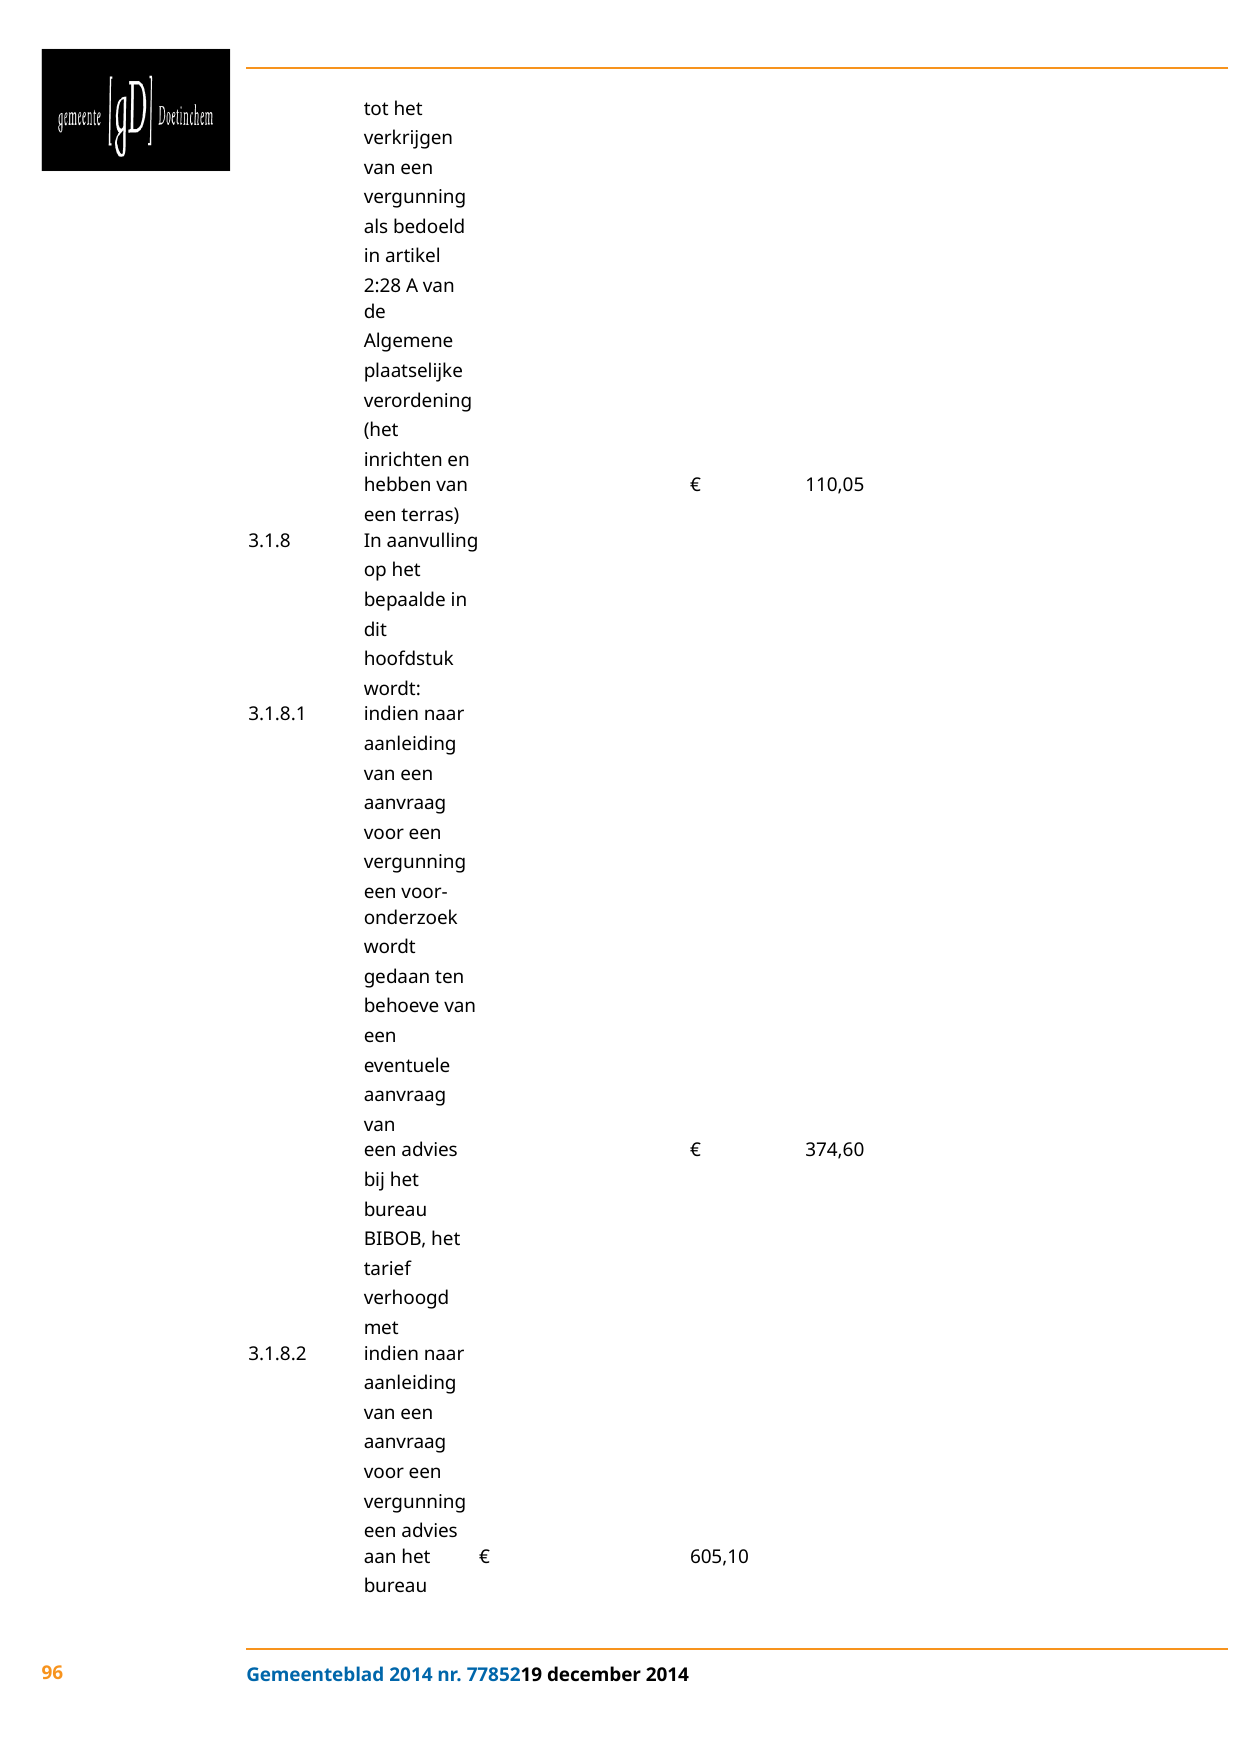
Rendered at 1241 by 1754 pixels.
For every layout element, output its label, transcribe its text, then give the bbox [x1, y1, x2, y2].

table_cell 3.1.8.2 [248, 1340, 363, 1543]
table_cell 110,05 [805, 472, 921, 527]
table_cell [690, 1340, 805, 1543]
table_cell [690, 95, 805, 298]
table_cell [248, 1137, 363, 1340]
table_cell [248, 95, 363, 298]
table_cell onderzoek wordt gedaan ten behoeve van een eventuele aanvraag van [364, 904, 479, 1137]
table_cell [690, 298, 805, 472]
table_cell [690, 701, 805, 904]
table_cell een advies bij het bureau BIBOB, het tarief verhoogd met [364, 1137, 479, 1340]
table_cell [248, 298, 363, 472]
table_cell [690, 904, 805, 1137]
table_cell [921, 527, 1036, 701]
table_cell 3.1.8 [248, 527, 363, 701]
table_cell [248, 472, 363, 527]
table_cell [479, 701, 690, 904]
table_cell indien naar aanleiding van een aanvraag voor een vergunning een advies [364, 1340, 479, 1543]
table_cell indien naar aanleiding van een aanvraag voor een vergunning een voor- [364, 701, 479, 904]
table_cell tot het verkrijgen van een vergunning als bedoeld in artikel 2:28 A van [364, 95, 479, 298]
table_cell aan het bureau [364, 1543, 479, 1598]
table_cell 3.1.8.1 [248, 701, 363, 904]
table_cell [479, 298, 690, 472]
table_cell [805, 95, 921, 298]
table_cell [248, 1543, 363, 1598]
table_cell hebben van een terras) [364, 472, 479, 527]
table_cell 374,60 [805, 1137, 921, 1340]
table_cell In aanvulling op het bepaalde in dit hoofdstuk wordt: [364, 527, 479, 701]
table_cell [805, 298, 921, 472]
table_cell [805, 527, 921, 701]
table_cell € [690, 472, 805, 527]
table_cell [805, 1543, 921, 1598]
table_cell [805, 904, 921, 1137]
table_cell [805, 701, 921, 904]
picture [41, 47, 231, 172]
table_cell [921, 298, 1036, 472]
table_cell 605,10 [690, 1543, 805, 1598]
table_cell € [690, 1137, 805, 1340]
table_cell [479, 95, 690, 298]
table_cell [248, 904, 363, 1137]
table_cell [479, 1137, 690, 1340]
table_cell € [479, 1543, 690, 1598]
table_cell [921, 1137, 1036, 1340]
table_cell [479, 527, 690, 701]
table_cell [690, 527, 805, 701]
table_cell [805, 1340, 921, 1543]
table_cell [921, 472, 1036, 527]
table_cell [479, 904, 690, 1137]
table_cell [479, 472, 690, 527]
table_cell de Algemene plaatselijke verordening (het inrichten en [364, 298, 479, 472]
table_cell [479, 1340, 690, 1543]
